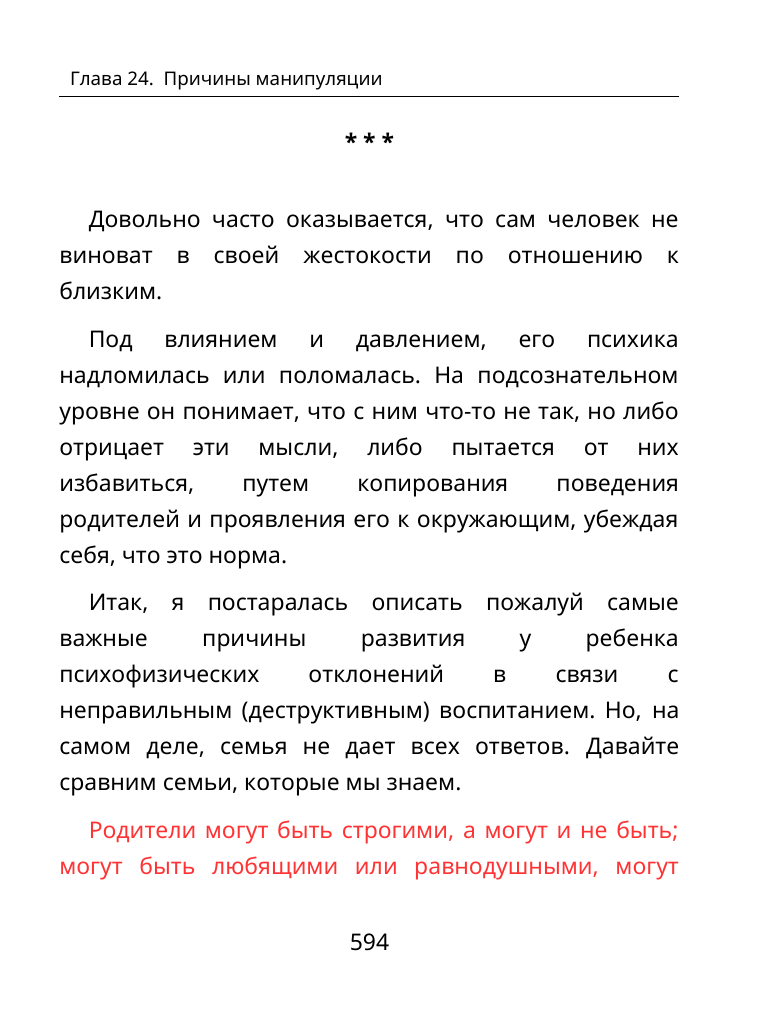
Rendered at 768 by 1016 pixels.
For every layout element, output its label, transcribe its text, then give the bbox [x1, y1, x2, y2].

text Итак, я постаралась описать пожалуй самые важные причины развития у ребенка психофизических отклонений в связи с неправильным (деструктивным) воспитанием. Но, на самом деле, семья не дает всех ответов. Давайте сравним семьи, которые мы знаем. [59, 586, 679, 797]
subtitle * * * [59, 126, 679, 157]
text Довольно часто оказывается, что сам человек не виноват в своей жестокости по отношению к близким. [59, 203, 679, 306]
text Под влиянием и давлением, его психика надломилась или поломалась. На подсознательном уровне он понимает, что с ним что-то не так, но либо отрицает эти мысли, либо пытается от них избавиться, путем копирования поведения родителей и проявления его к окружающим, убеждая себя, что это норма. [59, 323, 679, 570]
text Родители могут быть строгими, а могут и не быть; могут быть любящими или равнодушными, могут [59, 814, 679, 881]
